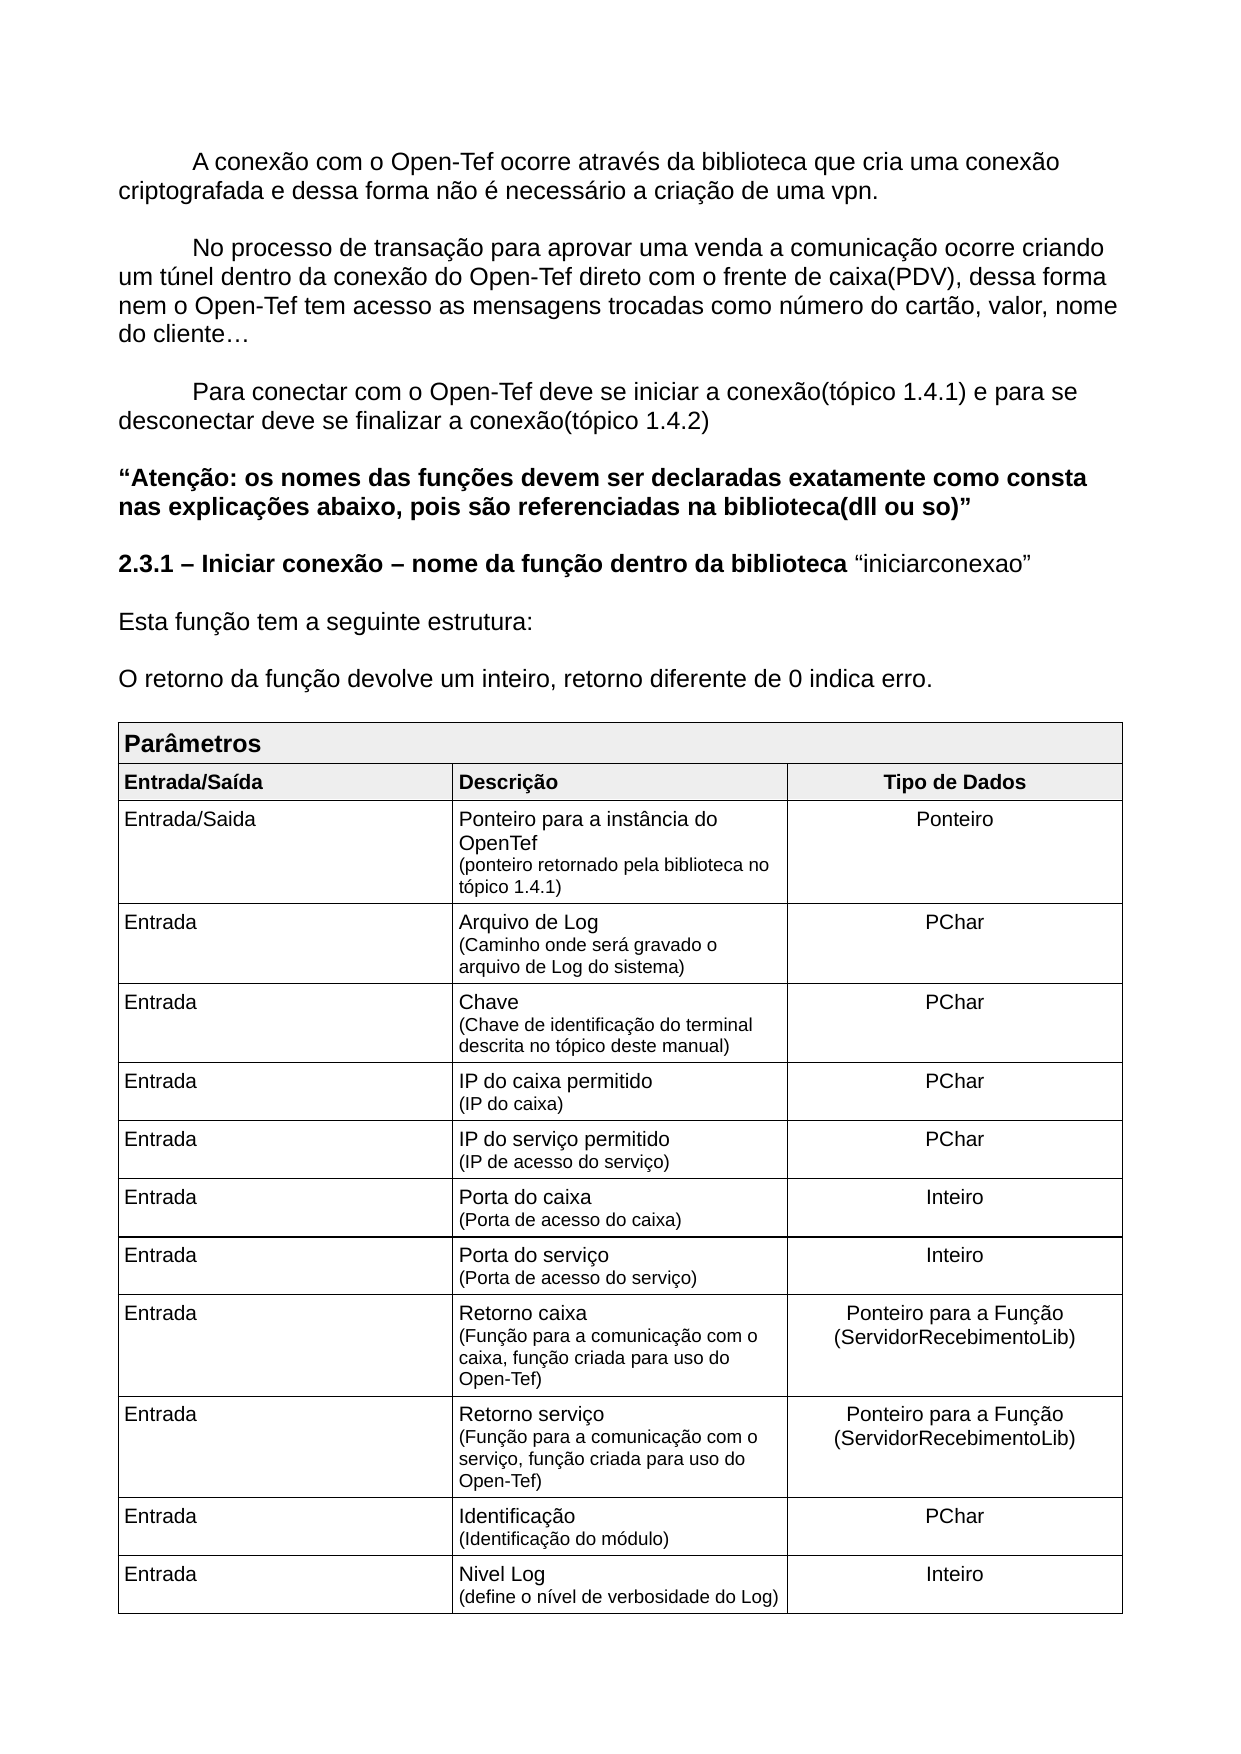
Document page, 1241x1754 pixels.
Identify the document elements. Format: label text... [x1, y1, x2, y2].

table_cell Entrada/Saida [119, 801, 452, 903]
table_cell PChar [788, 904, 1122, 983]
table_cell Entrada [119, 904, 452, 983]
table_cell Descrição [453, 764, 787, 799]
table_cell Retorno caixa (Função para a comunicação com o caixa, função criada para uso do Open-Tef) [453, 1295, 787, 1396]
table_cell Inteiro [788, 1556, 1122, 1613]
text O retorno da função devolve um inteiro, retorno diferente de 0 indica erro. [118, 664, 1122, 693]
table_cell Ponteiro para a instância do OpenTef (ponteiro retornado pela biblioteca no tópico 1.4.1) [453, 801, 787, 903]
text Esta função tem a seguinte estrutura: [118, 607, 1122, 636]
table_cell Retorno serviço (Função para a comunicação com o serviço, função criada para uso do Open-Tef) [453, 1397, 787, 1497]
table_cell PChar [788, 1498, 1122, 1555]
table_cell Porta do serviço (Porta de acesso do serviço) [453, 1238, 787, 1294]
table_cell PChar [788, 1121, 1122, 1178]
table_cell Arquivo de Log (Caminho onde será gravado o arquivo de Log do sistema) [453, 904, 787, 983]
table_cell Entrada/Saída [119, 764, 452, 799]
table_cell PChar [788, 1063, 1122, 1120]
table_cell PChar [788, 984, 1122, 1062]
table_cell IP do caixa permitido (IP do caixa) [453, 1063, 787, 1120]
table_cell Entrada [119, 984, 452, 1062]
text Para conectar com o Open-Tef deve se iniciar a conexão(tópico 1.4.1) e para se desconectar deve se finalizar a conexão(tópico 1.4.2) [118, 377, 1122, 434]
table_cell Entrada [119, 1397, 452, 1497]
table_cell Inteiro [788, 1179, 1122, 1236]
table_cell Identificação (Identificação do módulo) [453, 1498, 787, 1555]
table_cell Entrada [119, 1063, 452, 1120]
table_cell Porta do caixa (Porta de acesso do caixa) [453, 1179, 787, 1236]
table_cell Entrada [119, 1498, 452, 1555]
table_cell Chave (Chave de identificação do terminal descrita no tópico deste manual) [453, 984, 787, 1062]
table_cell Entrada [119, 1556, 452, 1613]
table_cell Inteiro [788, 1238, 1122, 1294]
table_cell IP do serviço permitido (IP de acesso do serviço) [453, 1121, 787, 1178]
table_cell Ponteiro para a Função (ServidorRecebimentoLib) [788, 1397, 1122, 1497]
text No processo de transação para aprovar uma venda a comunicação ocorre criando um túnel dentro da conexão do Open-Tef direto com o frente de caixa(PDV), dessa forma nem o Open-Tef tem acesso as mensagens trocadas como número do cartão, valor, nome do cliente… [118, 233, 1122, 348]
table_cell Entrada [119, 1295, 452, 1396]
table_cell Ponteiro para a Função (ServidorRecebimentoLib) [788, 1295, 1122, 1396]
table_cell Entrada [119, 1179, 452, 1236]
text 2.3.1 – Iniciar conexão – nome da função dentro da biblioteca “iniciarconexao” [118, 549, 1122, 578]
table_cell Entrada [119, 1238, 452, 1294]
table_header Parâmetros [119, 723, 1122, 763]
table_cell Tipo de Dados [788, 764, 1122, 799]
table_cell Entrada [119, 1121, 452, 1178]
table_cell Nivel Log (define o nível de verbosidade do Log) [453, 1556, 787, 1613]
text A conexão com o Open-Tef ocorre através da biblioteca que cria uma conexão criptografada e dessa forma não é necessário a criação de uma vpn. [118, 147, 1122, 204]
table_cell Ponteiro [788, 801, 1122, 903]
text “Atenção: os nomes das funções devem ser declaradas exatamente como consta nas explicações abaixo, pois são referenciadas na biblioteca(dll ou so)” [118, 463, 1122, 521]
